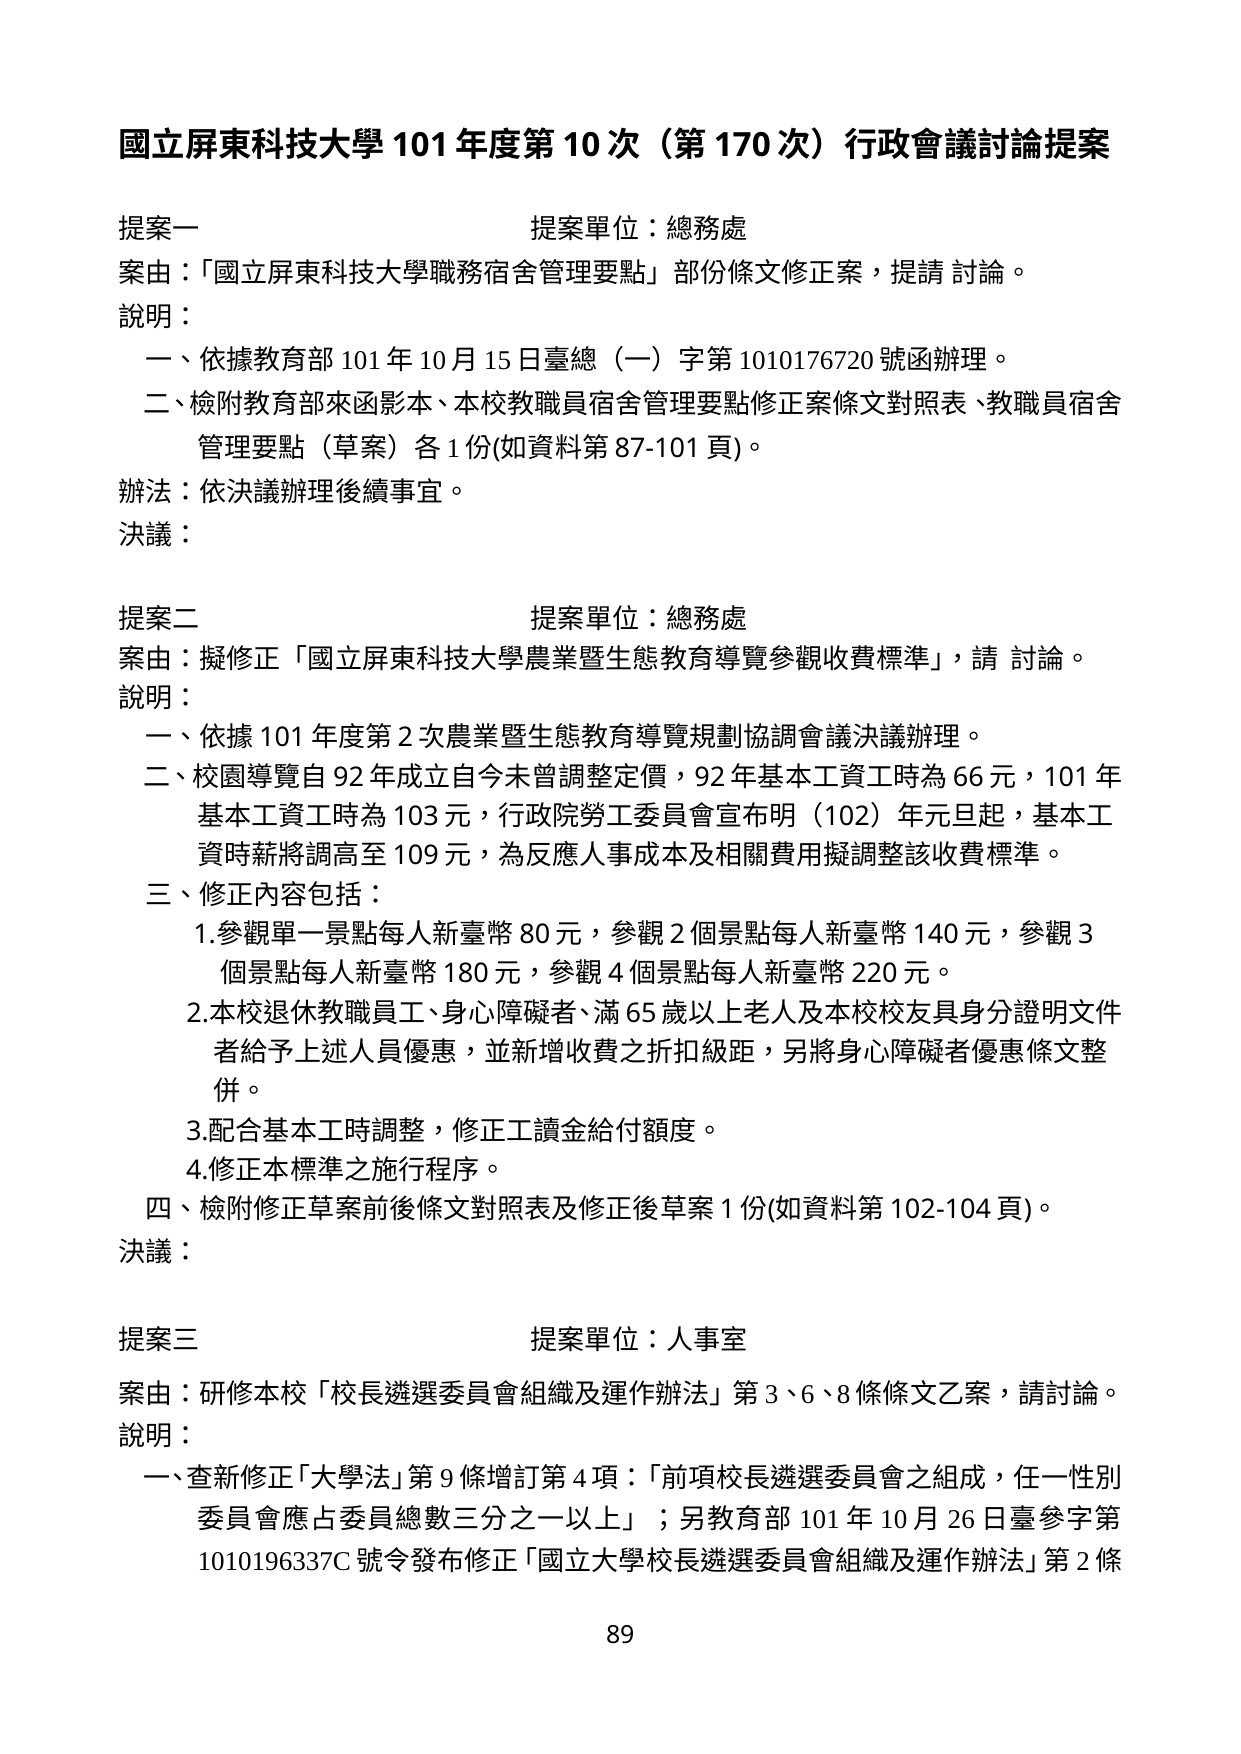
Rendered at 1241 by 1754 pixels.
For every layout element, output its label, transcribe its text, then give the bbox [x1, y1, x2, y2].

text 4.修正本標準之施行程序。 [118, 1148, 1122, 1187]
text 決議： [118, 1227, 1122, 1270]
text 3.配合基本工時調整，修正工讀金給付額度。 [118, 1108, 1122, 1148]
text 案由：擬修正「國立屏東科技大學農業暨生態教育導覽參觀收費標準」，請 討論。 [118, 637, 1122, 676]
text 一、依據101年度第2次農業暨生態教育導覽規劃協調會議決議辦理。 [118, 715, 1122, 754]
text 1.參觀單一景點每人新臺幣80元，參觀2個景點每人新臺幣140元，參觀3個景點每人新臺幣180元，參觀4個景點每人新臺幣220元。 [193, 912, 1122, 991]
text 說明： [118, 676, 1122, 715]
text 提案一 提案單位：總務處 [118, 203, 1122, 247]
text 一、查新修正「大學法」第9條增訂第4項：「前項校長遴選委員會之組成，任一性別委員會應占委員總數三分之一以上」；另教育部101年10月26日臺參字第1010196337C號令發布修正「國立大學校長遴選委員會組織及運作辦法」第2條 [143, 1454, 1122, 1579]
text 案由：「國立屏東科技大學職務宿舍管理要點」部份條文修正案，提請 討論。 [118, 247, 1122, 291]
text 決議： [118, 510, 1122, 553]
text 二、檢附教育部來函影本、本校教職員宿舍管理要點修正案條文對照表、教職員宿舍管理要點（草案）各1份(如資料第87-101頁)。 [143, 378, 1122, 466]
text 說明： [118, 1412, 1122, 1454]
text 四、檢附修正草案前後條文對照表及修正後草案1份(如資料第102-104頁)。 [118, 1187, 1122, 1227]
text 提案二 提案單位：總務處 [118, 597, 1122, 637]
text 說明： [118, 291, 1122, 335]
text 二、校園導覽自92年成立自今未曾調整定價，92年基本工資工時為66元，101年基本工資工時為103元，行政院勞工委員會宣布明（102）年元旦起，基本工資時薪將調高至109元，為反應人事成本及相關費用擬調整該收費標準。 [143, 754, 1122, 873]
text 辦法：依決議辦理後續事宜。 [118, 466, 1122, 510]
text 三、修正內容包括： [118, 873, 1122, 912]
text 一、依據教育部101年10月15日臺總（一）字第1010176720號函辦理。 [118, 335, 1122, 378]
text 案由：研修本校「校長遴選委員會組織及運作辦法」第3、6、8條條文乙案，請討論。 [118, 1370, 1122, 1412]
text 國立屏東科技大學101年度第10次（第170次）行政會議討論提案 [118, 118, 1122, 167]
text 提案三 提案單位：人事室 [118, 1314, 1122, 1358]
text 2.本校退休教職員工、身心障礙者、滿65歲以上老人及本校校友具身分證明文件者給予上述人員優惠，並新增收費之折扣級距，另將身心障礙者優惠條文整併。 [186, 991, 1122, 1108]
